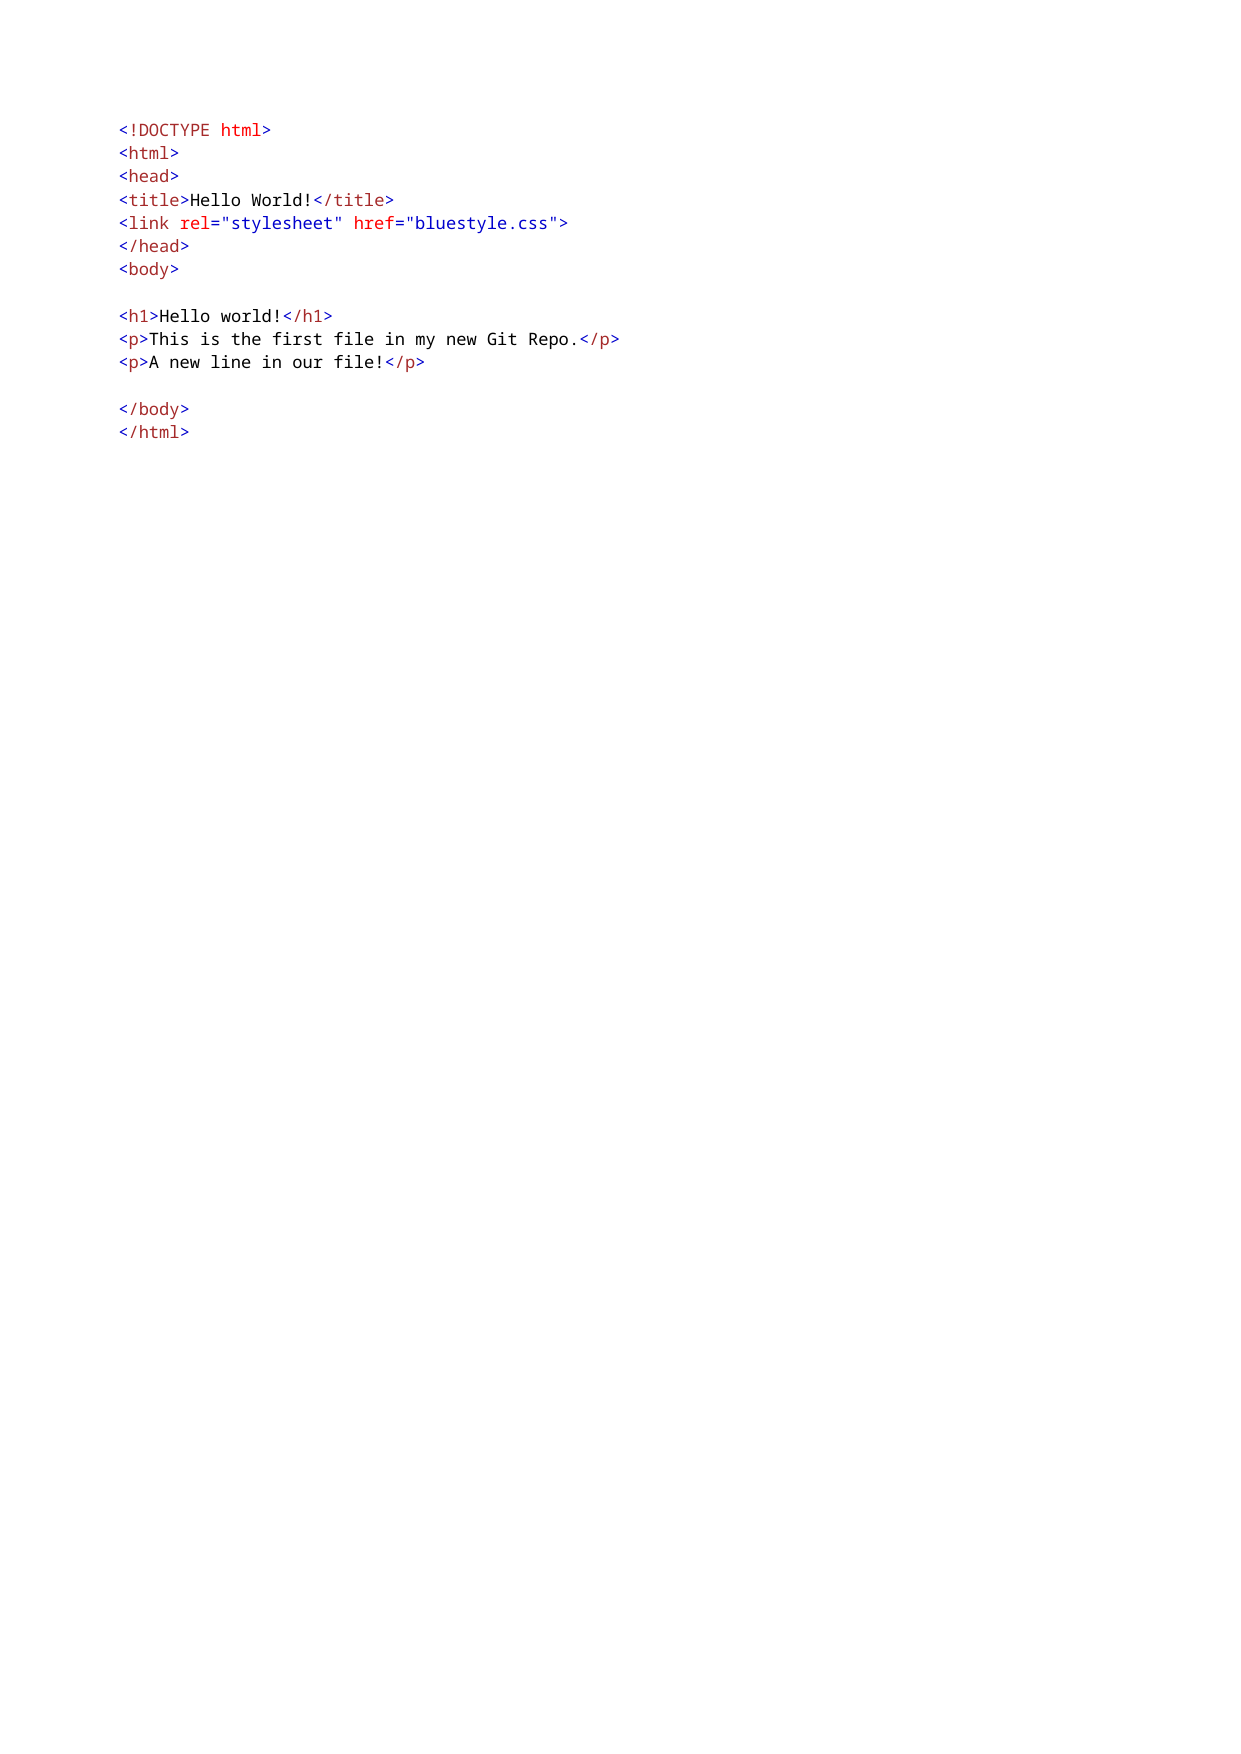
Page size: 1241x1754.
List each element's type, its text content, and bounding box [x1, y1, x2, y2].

text <!DOCTYPE html> <html> <head> <title>Hello World!</title> <link rel="stylesheet" href="bluestyle.css"> </head> <body> <h1>Hello world!</h1> <p>This is the first file in my new Git Repo.</p> <p>A new line in our file!</p> </body> </html> [118, 118, 1122, 443]
